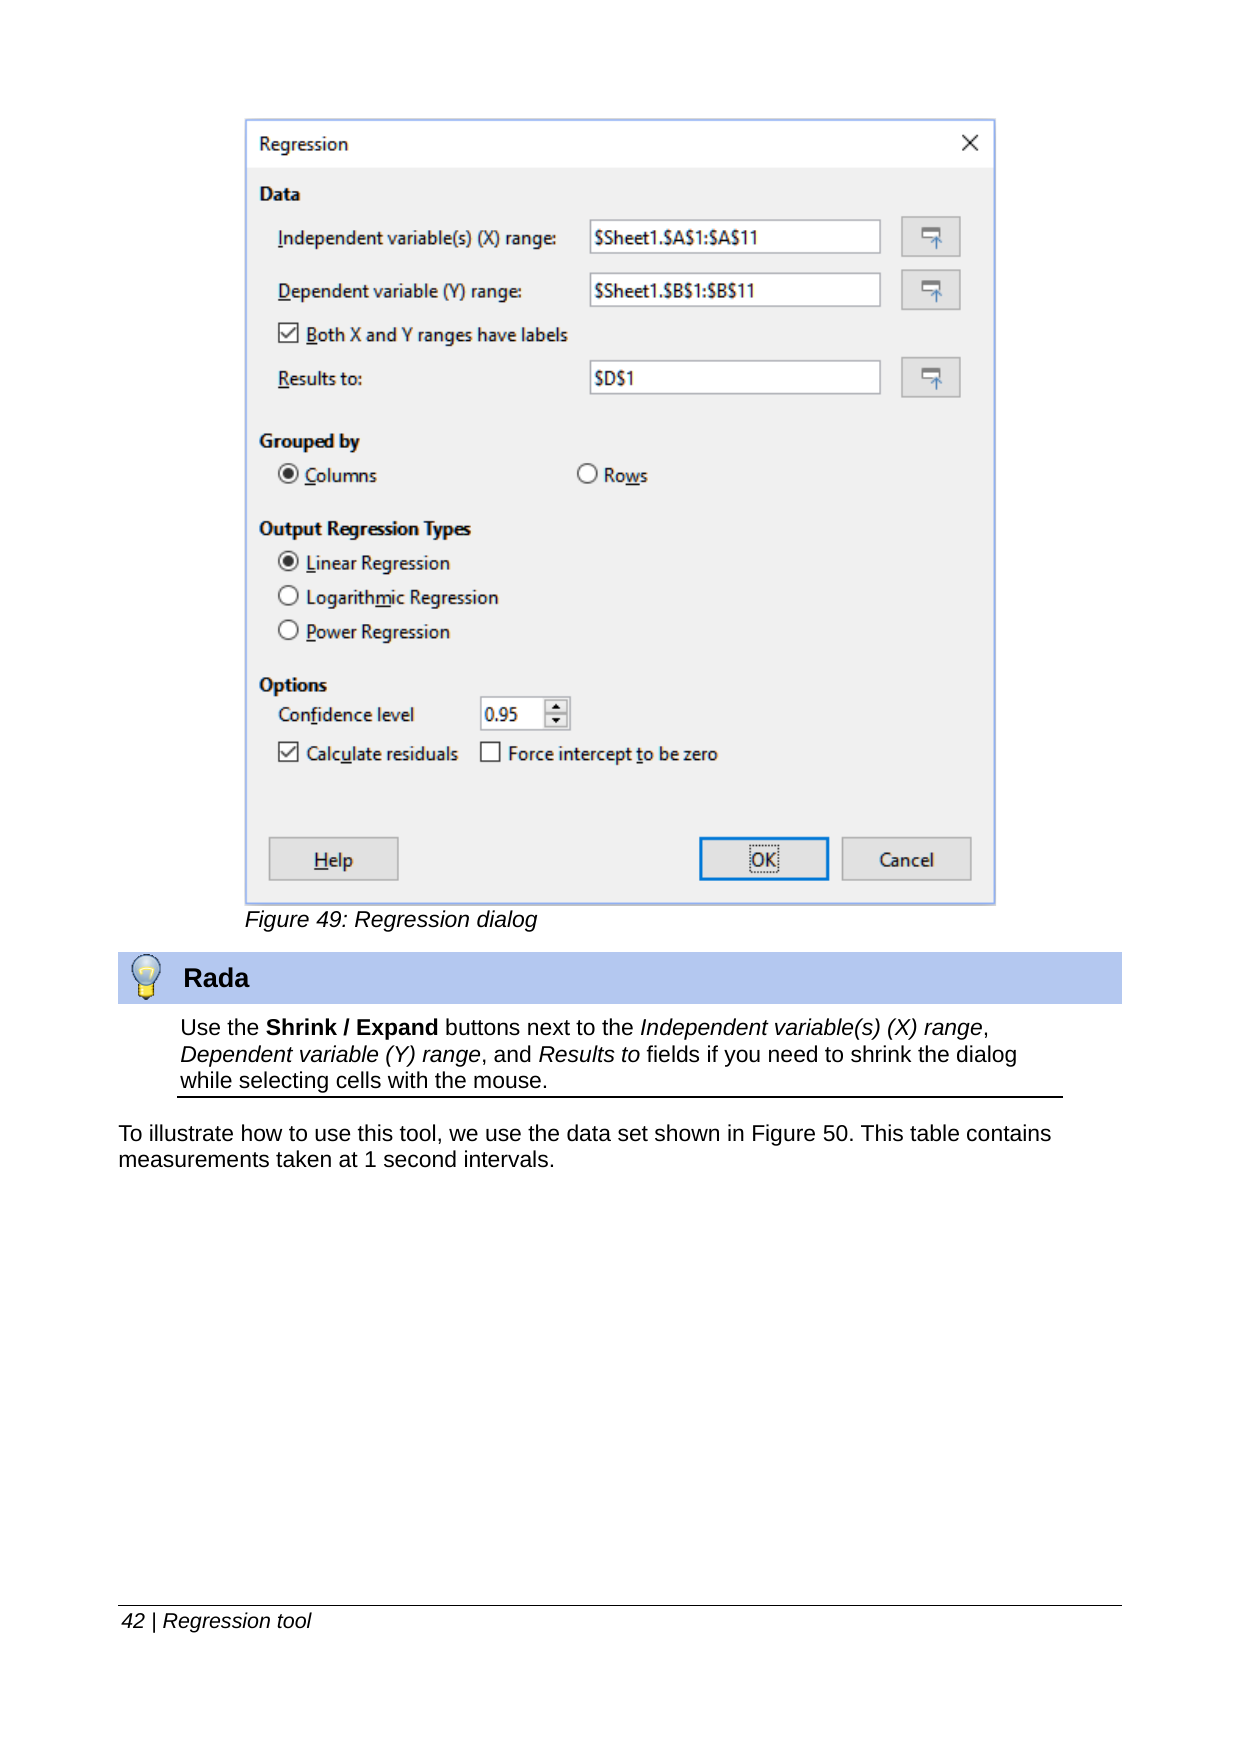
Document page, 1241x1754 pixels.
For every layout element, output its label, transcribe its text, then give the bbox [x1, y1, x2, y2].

picture [244, 118, 997, 906]
text Use the Shrink / Expand buttons next to the Independent variable(s) (X) range, Dependent variable (Y) range, and Results to fields if you need to shrink the dialog while selecting cells with the mouse. [177, 1011, 1063, 1096]
text To illustrate how to use this tool, we use the data set shown in Figure 50. This table contains measurements taken at 1 second intervals. [118, 1119, 1122, 1172]
picture [119, 952, 170, 1003]
text Figure 49: Regression dialog [244, 906, 996, 932]
subtitle Rada [118, 952, 1122, 1004]
